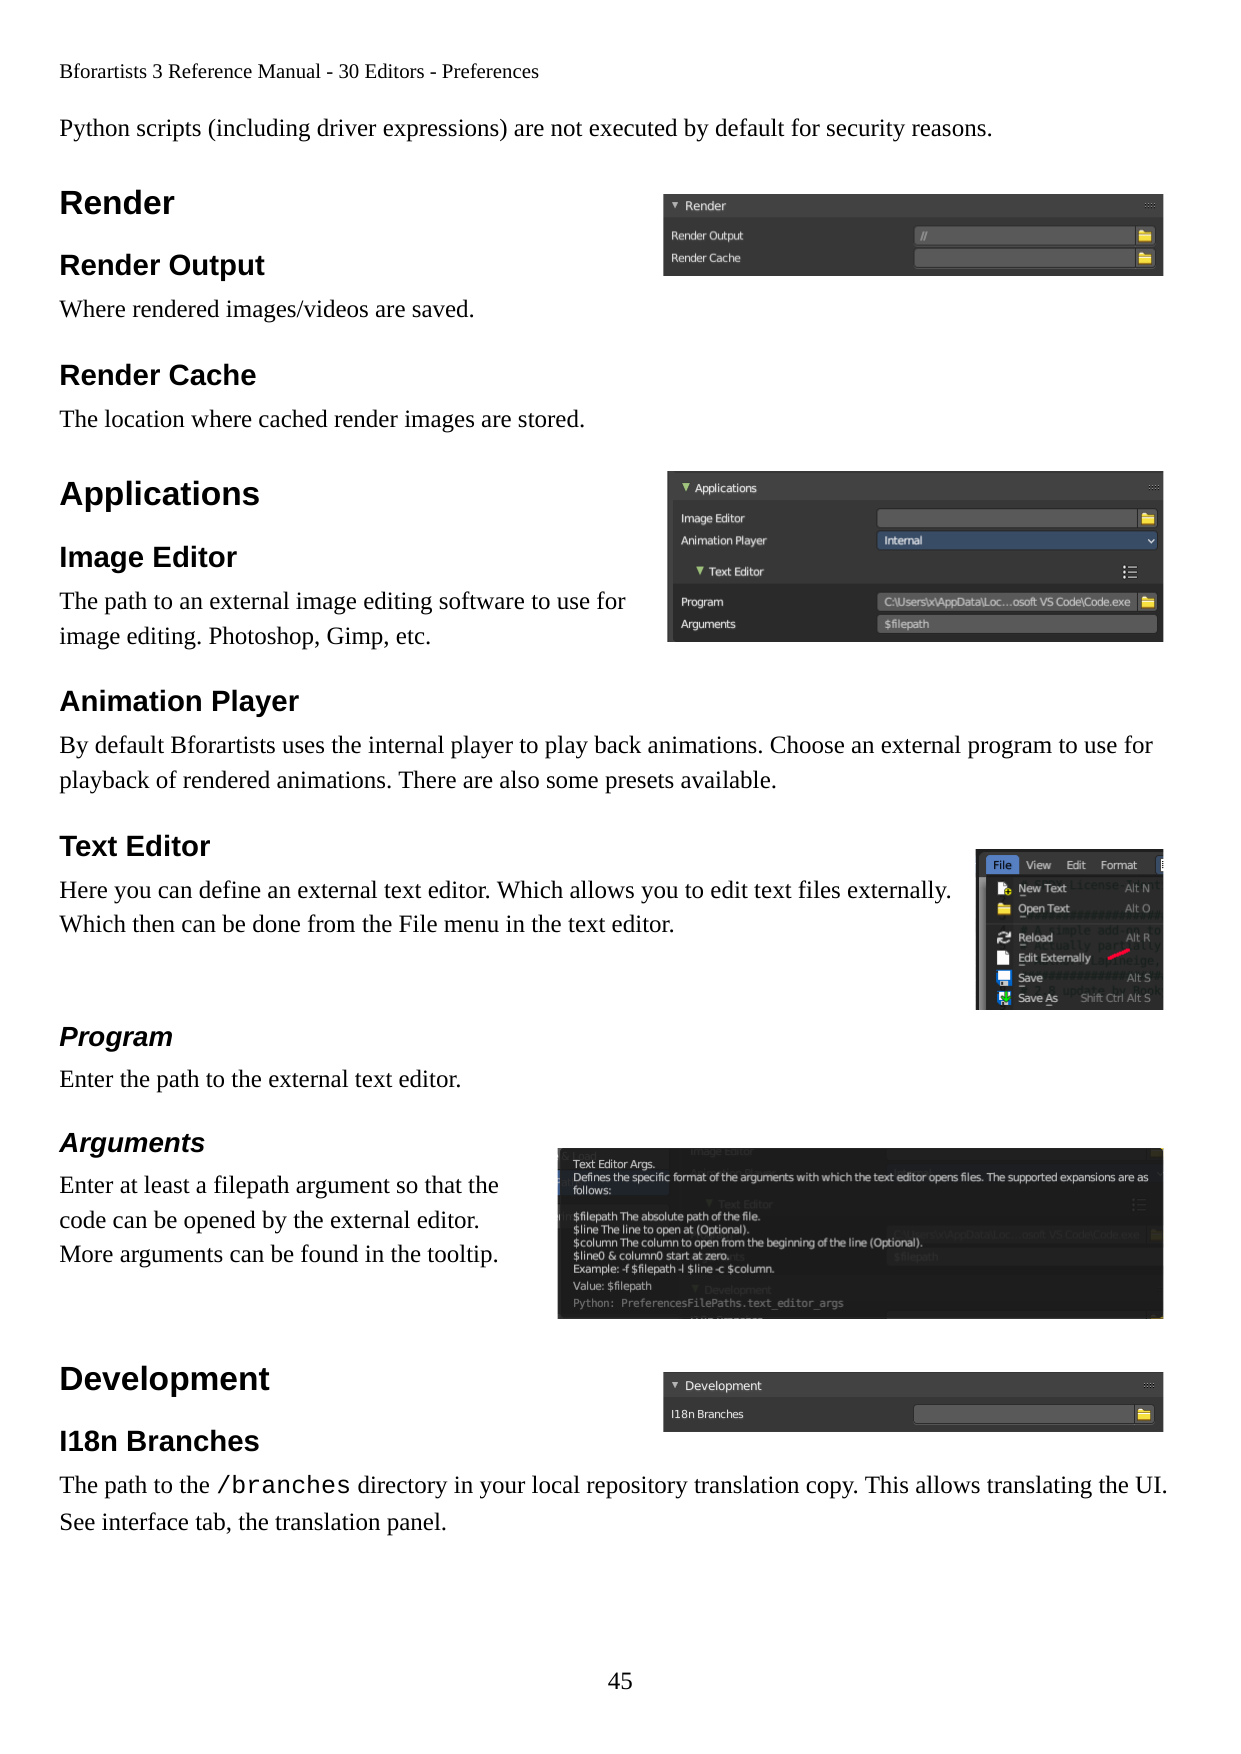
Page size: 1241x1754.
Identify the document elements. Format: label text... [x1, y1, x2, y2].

subtitle Animation Player [59, 684, 1181, 718]
subtitle Applications [59, 474, 667, 513]
text By default Bforartists uses the internal player to play back animations. Choose an external program to use for playback of rendered animations. There are also some presets available. [59, 731, 1181, 794]
subtitle [1164, 540, 1181, 574]
subtitle Render Output [59, 248, 1181, 282]
picture [557, 1148, 1164, 1319]
subtitle Arguments [59, 1126, 1181, 1158]
subtitle Image Editor [59, 540, 667, 574]
subtitle Program [59, 1020, 1181, 1052]
picture [975, 849, 1164, 1010]
subtitle [1164, 474, 1181, 513]
subtitle Render [59, 182, 1181, 221]
subtitle Render Cache [59, 358, 1181, 392]
picture [663, 1372, 1164, 1432]
subtitle Development [59, 1358, 1181, 1397]
text Enter at least a filepath argument so that the code can be opened by the external editor. More arguments can be found in the tooltip. [59, 1170, 557, 1268]
text The path to the /branches directory in your local repository translation copy. This allows translating the UI. See interface tab, the translation panel. [59, 1470, 1181, 1536]
text The location where cached render images are stored. [59, 404, 1181, 433]
picture [667, 471, 1164, 642]
subtitle Text Editor [59, 829, 1181, 862]
text Python scripts (including driver expressions) are not executed by default for security reasons. [59, 113, 1181, 141]
text Where rendered images/videos are saved. [59, 294, 1181, 323]
text The path to an external image editing software to use for image editing. Photoshop, Gimp, etc. [59, 586, 1181, 649]
text Enter the path to the external text editor. [59, 1064, 1181, 1093]
subtitle I18n Branches [59, 1424, 1181, 1458]
picture [663, 194, 1164, 276]
text Here you can define an external text editor. Which allows you to edit text files externally. Which then can be done from the File menu in the text editor. [59, 875, 975, 938]
